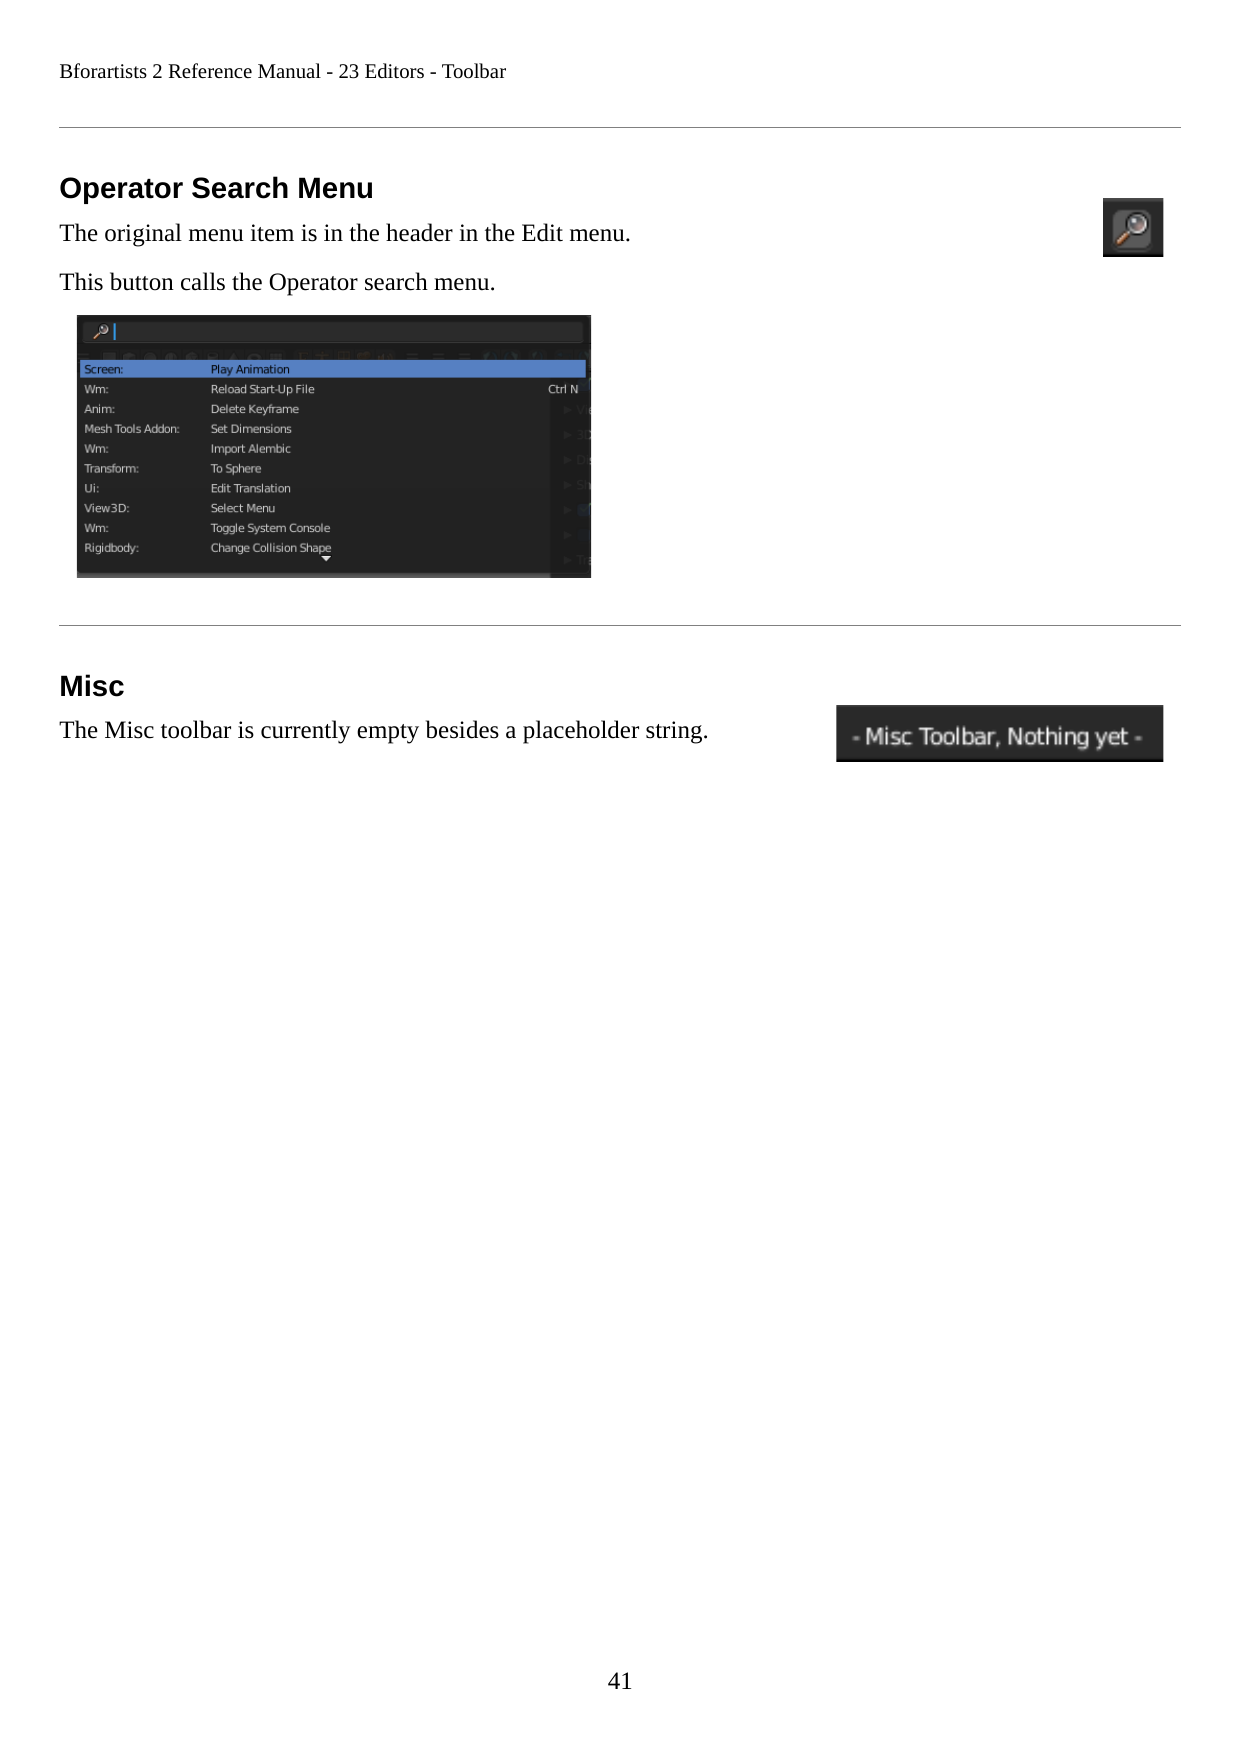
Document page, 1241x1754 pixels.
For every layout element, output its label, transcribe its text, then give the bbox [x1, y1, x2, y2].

subtitle Operator Search Menu [59, 171, 1181, 205]
picture [1103, 198, 1164, 257]
picture [76, 315, 592, 578]
subtitle Misc [59, 669, 1181, 703]
text The original menu item is in the header in the Edit menu. [59, 218, 1103, 246]
text The Misc toolbar is currently empty besides a placeholder string. [59, 715, 836, 744]
text This button calls the Operator search menu. [59, 267, 1181, 295]
picture [836, 705, 1164, 762]
